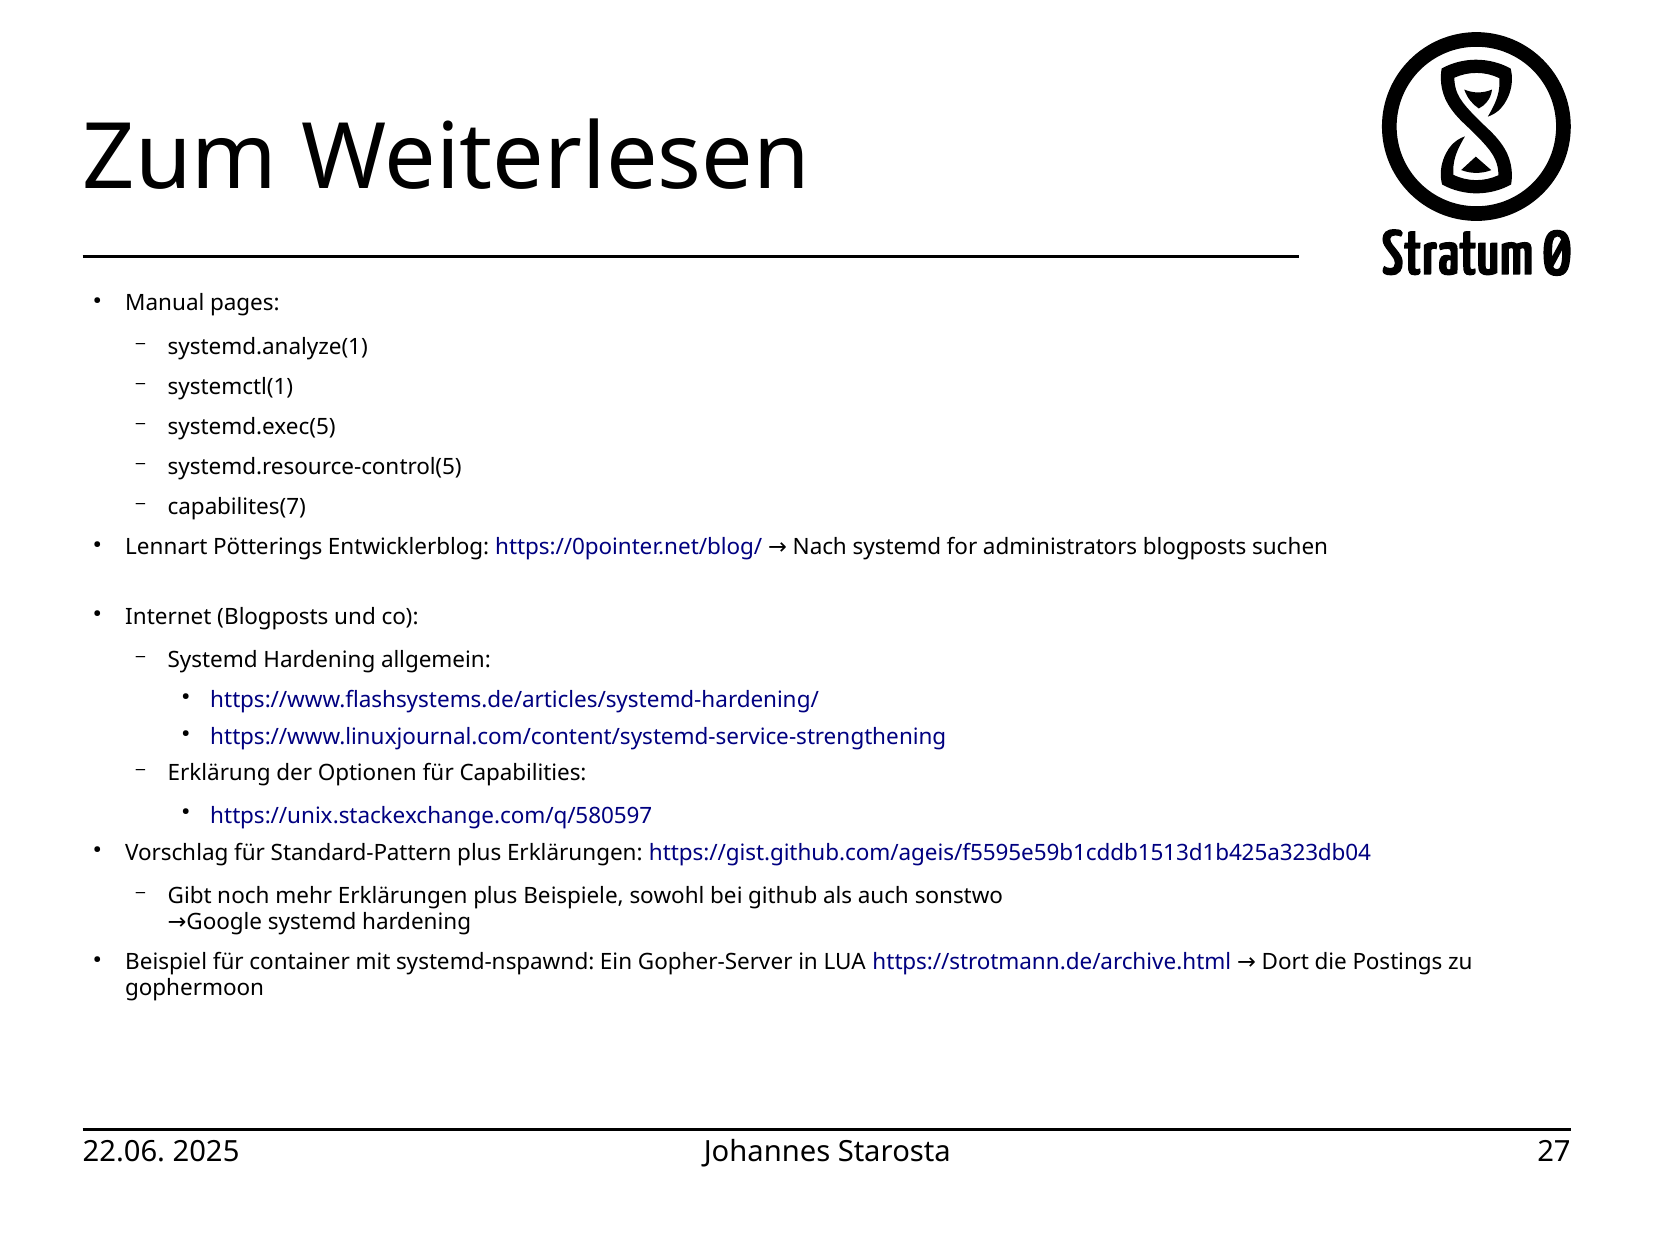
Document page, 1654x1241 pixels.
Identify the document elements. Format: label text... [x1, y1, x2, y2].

title Zum Weiterlesen [82, 49, 1300, 257]
list Manual pages: systemd.analyze(1) systemctl(1) systemd.exec(5) systemd.resource-control(5) capabilites(7) Lennart Pötterings Entwicklerblog: https://0pointer.net/blog/ → Nach systemd for administrators blogposts suchen Internet (Blogposts und co): Systemd Hardening allgemein: https://www.flashsystems.de/articles/systemd-hardening/ https://www.linuxjournal.com/content/systemd-service-strengthening Erklärung der Optionen für Capabilities: https://unix.stackexchange.com/q/580597 Vorschlag für Standard-Pattern plus Erklärungen: https://gist.github.com/ageis/f5595e59b1cddb1513d1b425a323db04 Gibt noch mehr Erklärungen plus Beispiele, sowohl bei github als auch sonstwo →Google systemd hardening Beispiel für container mit systemd-nspawnd: Ein Gopher-Server in LUA https://strotmann.de/archive.html → Dort die Postings zu gophermoon [82, 290, 1538, 1010]
